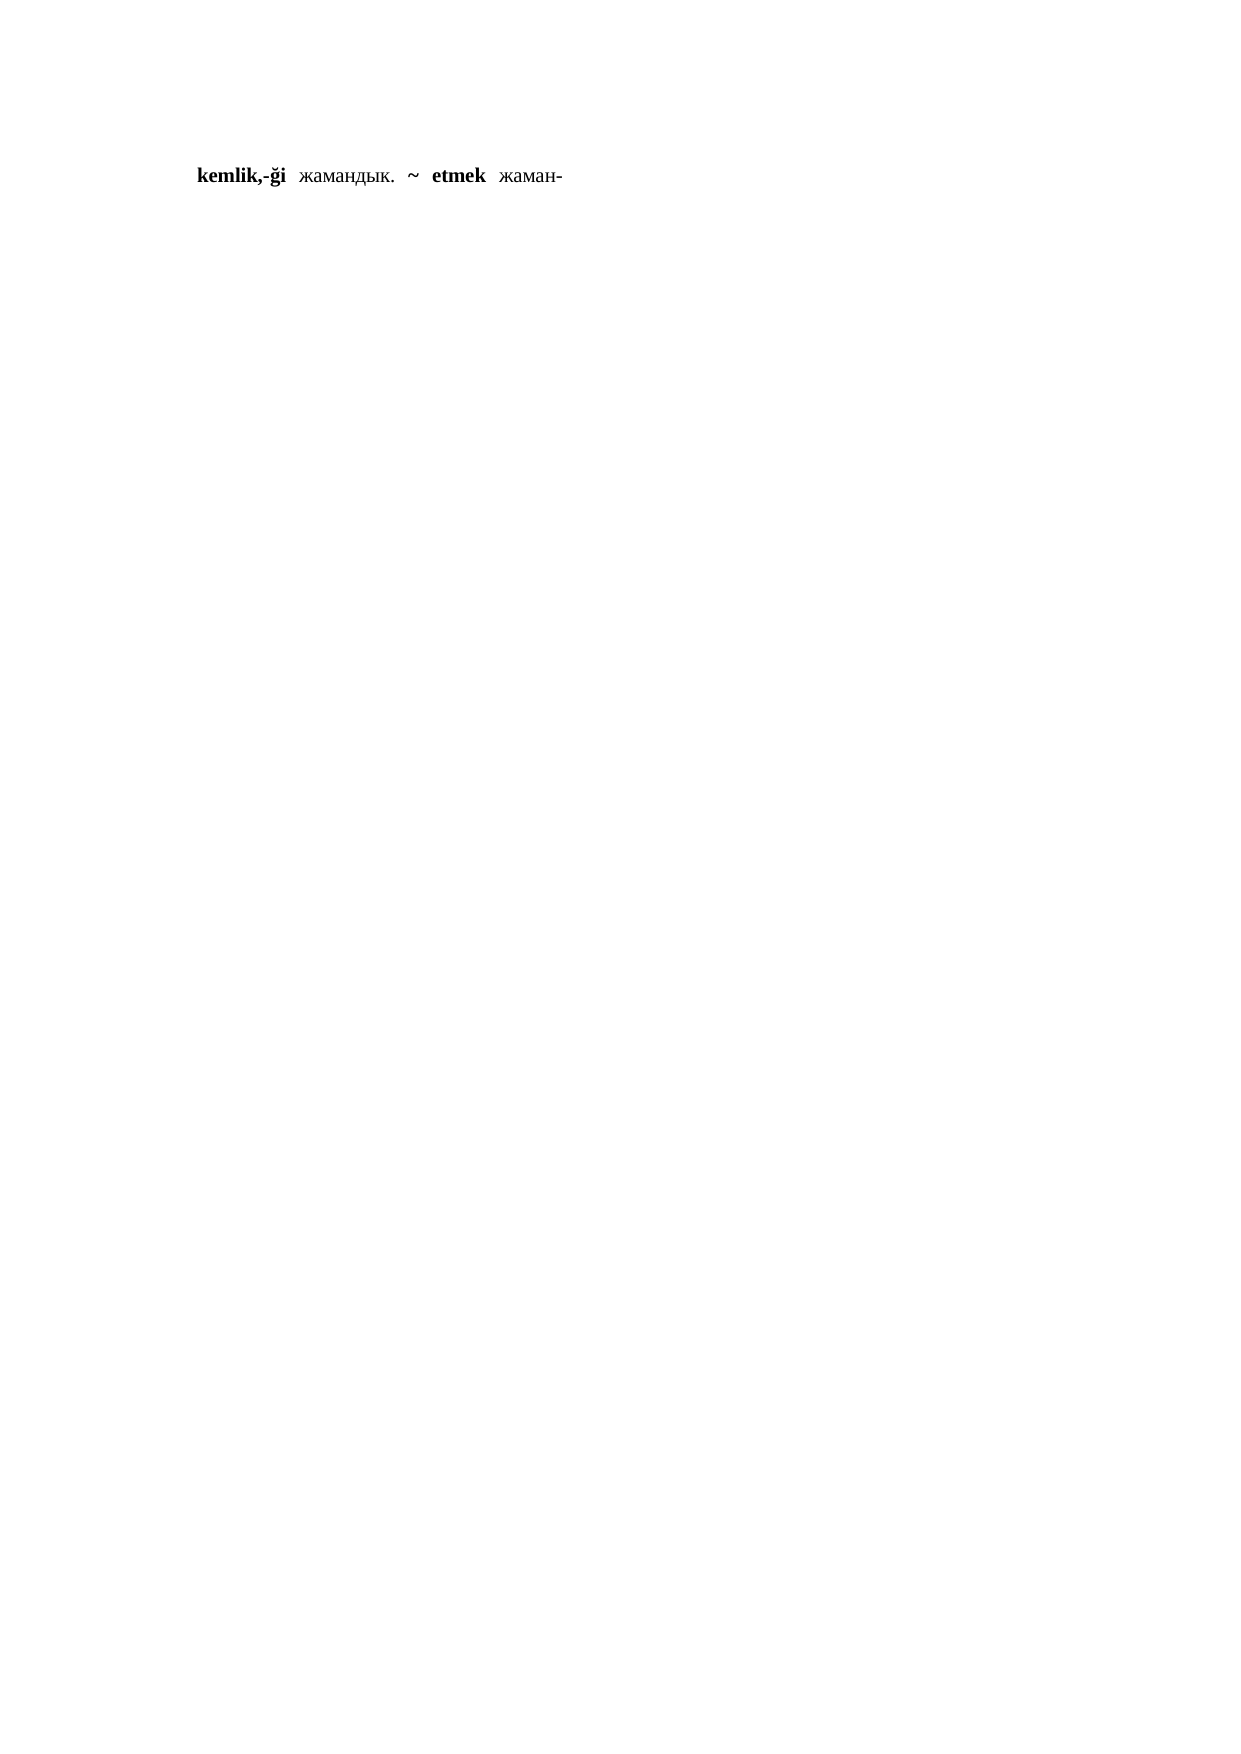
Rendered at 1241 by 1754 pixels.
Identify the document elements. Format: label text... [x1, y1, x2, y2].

text kemlik,-ği жамандык. ~ etmek жаман- [197, 164, 583, 188]
